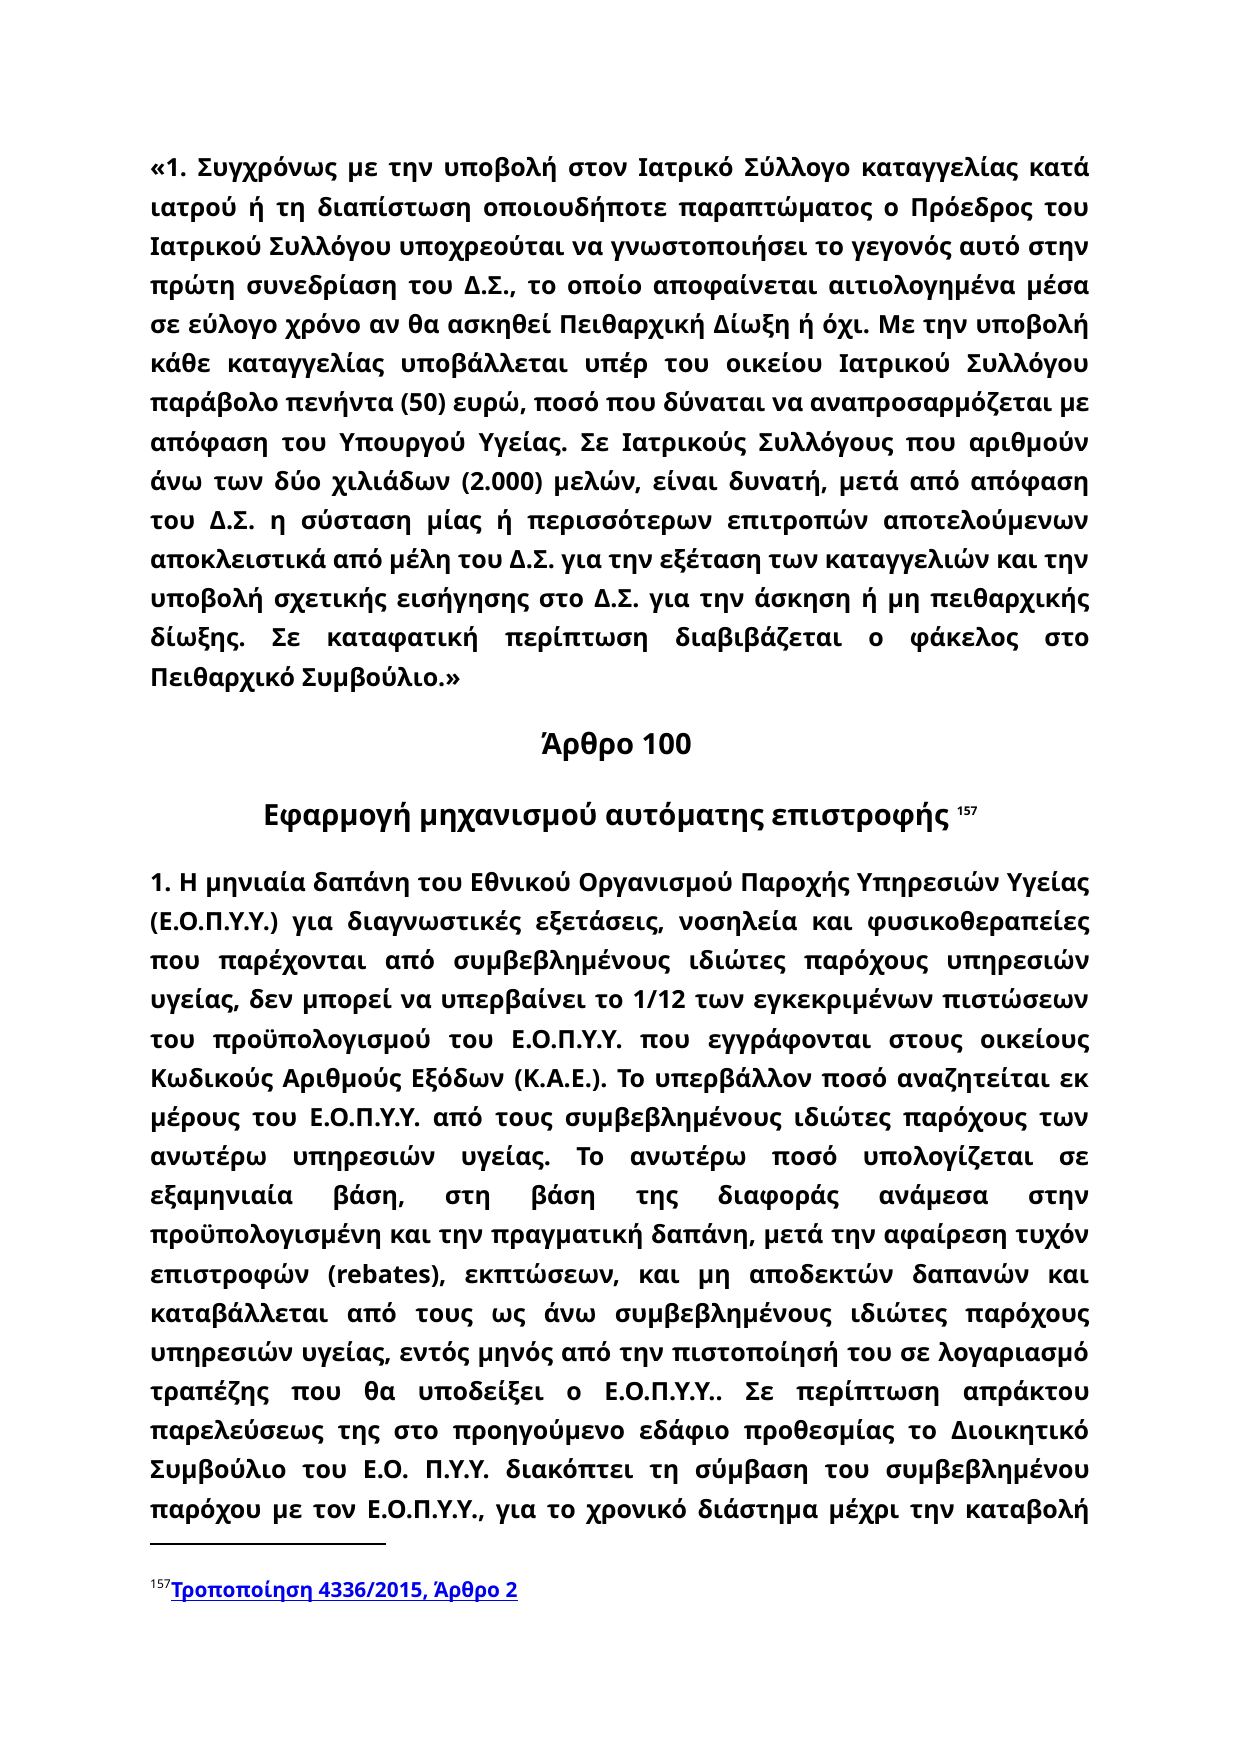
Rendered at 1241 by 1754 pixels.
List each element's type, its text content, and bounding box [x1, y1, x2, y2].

subtitle Εφαρμογή μηχανισμού αυτόματης επιστροφής [150, 794, 1090, 834]
text «1. Συγχρόνως με την υποβολή στον Ιατρικό Σύλλογο καταγγελίας κατά ιατρού ή τη διαπίστωση οποιουδήποτε παραπτώματος ο Πρόεδρος του Ιατρικού Συλλόγου υποχρεούται να γνωστοποιήσει το γεγονός αυτό στην πρώτη συνεδρίαση του Δ.Σ., το οποίο αποφαίνεται αιτιολογημένα μέσα σε εύλογο χρόνο αν θα ασκηθεί Πειθαρχική Δίωξη ή όχι. Με την υποβολή κάθε καταγγελίας υποβάλλεται υπέρ του οικείου Ιατρικού Συλλόγου παράβολο πενήντα (50) ευρώ, ποσό που δύναται να αναπροσαρμόζεται με απόφαση του Υπουργού Υγείας. Σε Ιατρικούς Συλλόγους που αριθμούν άνω των δύο χιλιάδων (2.000) μελών, είναι δυνατή, μετά από απόφαση του Δ.Σ. η σύσταση μίας ή περισσότερων επιτροπών αποτελούμενων αποκλειστικά από μέλη του Δ.Σ. για την εξέταση των καταγγελιών και την υποβολή σχετικής εισήγησης στο Δ.Σ. για την άσκηση ή μη πειθαρχικής δίωξης. Σε καταφατική περίπτωση διαβιβάζεται ο φάκελος στο Πειθαρχικό Συμβούλιο.» [150, 150, 1090, 693]
text Τροποποίηση 4336/2015, Άρθρο 2 [150, 1576, 1090, 1604]
subtitle Άρθρο 100 [150, 723, 1090, 763]
text 1. Η μηνιαία δαπάνη του Εθνικού Οργανισμού Παροχής Υπηρεσιών Υγείας (Ε.Ο.Π.Υ.Υ.) για διαγνωστικές εξετάσεις, νοσηλεία και φυσικοθεραπείες που παρέχονται από συμβεβλημένους ιδιώτες παρόχους υπηρεσιών υγείας, δεν μπορεί να υπερβαίνει το 1/12 των εγκεκριμένων πιστώσεων του προϋπολογισμού του Ε.Ο.Π.Υ.Υ. που εγγράφονται στους οικείους Κωδικούς Αριθμούς Εξόδων (Κ.Α.Ε.). Το υπερβάλλον ποσό αναζητείται εκ μέρους του Ε.Ο.Π.Υ.Υ. από τους συμβεβλημένους ιδιώτες παρόχους των ανωτέρω υπηρεσιών υγείας. Το ανωτέρω ποσό υπολογίζεται σε εξαμηνιαία βάση, στη βάση της διαφοράς ανάμεσα στην προϋπολογισμένη και την πραγματική δαπάνη, μετά την αφαίρεση τυχόν επιστροφών (rebates), εκπτώσεων, και μη αποδεκτών δαπανών και καταβάλλεται από τους ως άνω συμβεβλημένους ιδιώτες παρόχους υπηρεσιών υγείας, εντός μηνός από την πιστοποίησή του σε λογαριασμό τραπέζης που θα υποδείξει ο Ε.Ο.Π.Υ.Υ.. Σε περίπτωση απράκτου παρελεύσεως της στο προηγούμενο εδάφιο προθεσμίας το Διοικητικό Συμβούλιο του Ε.Ο. Π.Υ.Υ. διακόπτει τη σύμβαση του συμβεβλημένου παρόχου με τον Ε.Ο.Π.Υ.Υ., για το χρονικό διάστημα μέχρι την καταβολή [150, 864, 1090, 1525]
